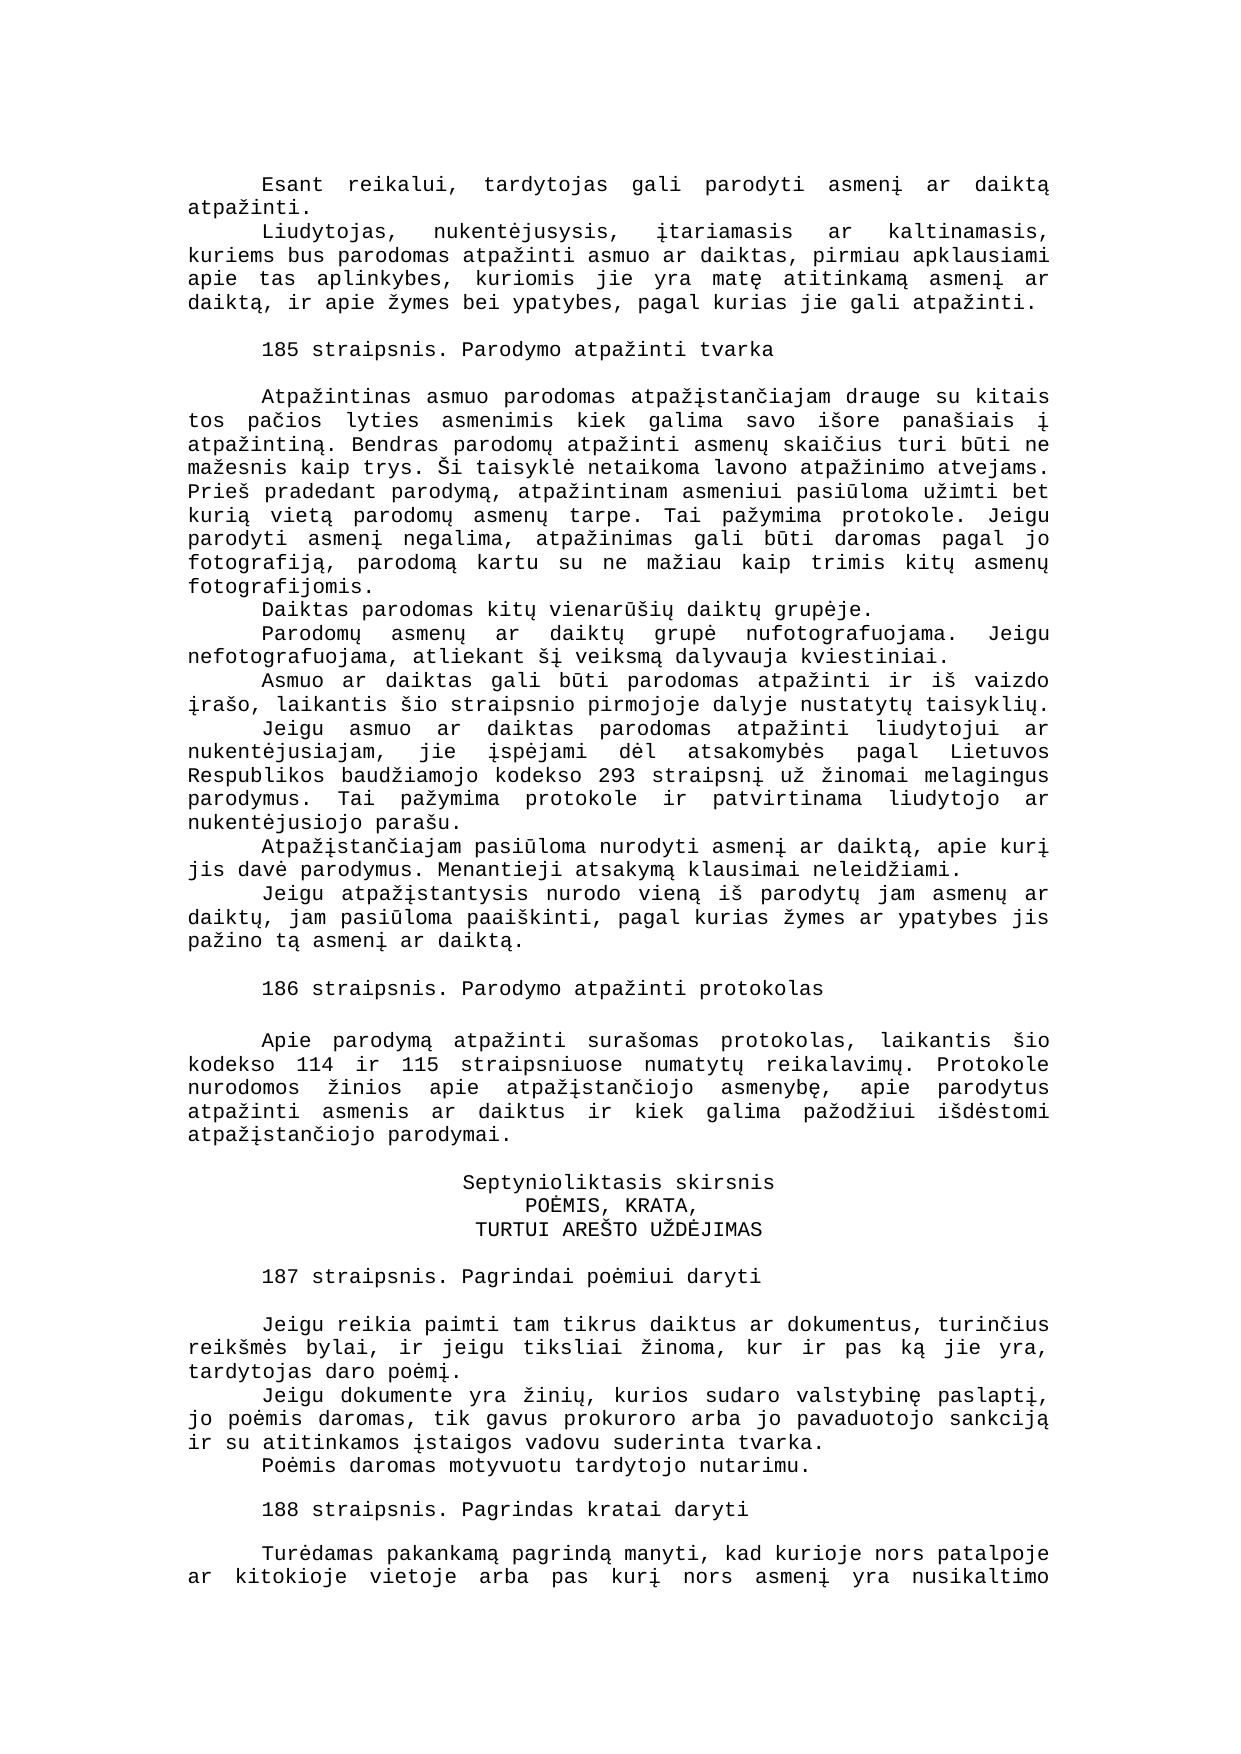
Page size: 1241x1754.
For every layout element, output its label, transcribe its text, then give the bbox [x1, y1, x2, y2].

text Turėdamas pakankamą pagrindą manyti, kad kurioje nors patalpoje ar kitokioje vietoje arba pas kurį nors asmenį yra nusikaltimo [187, 1543, 1050, 1590]
text Asmuo ar daiktas gali būti parodomas atpažinti ir iš vaizdo įrašo, laikantis šio straipsnio pirmojoje dalyje nustatytų taisyklių. [187, 670, 1050, 717]
text Atpažįstančiajam pasiūloma nurodyti asmenį ar daiktą, apie kurį jis davė parodymus. Menantieji atsakymą klausimai neleidžiami. [187, 836, 1050, 883]
text Jeigu asmuo ar daiktas parodomas atpažinti liudytojui ar nukentėjusiajam, jie įspėjami dėl atsakomybės pagal Lietuvos Respublikos baudžiamojo kodekso 293 straipsnį už žinomai melagingus parodymus. Tai pažymima protokole ir patvirtinama liudytojo ar nukentėjusiojo parašu. [187, 717, 1050, 836]
text Parodomų asmenų ar daiktų grupė nufotografuojama. Jeigu nefotografuojama, atliekant šį veiksmą dalyvauja kviestiniai. [187, 623, 1050, 670]
text 186 straipsnis. Parodymo atpažinti protokolas [187, 978, 1050, 1001]
text POĖMIS, KRATA, [187, 1195, 1050, 1219]
text Septynioliktasis skirsnis [187, 1172, 1050, 1195]
text Jeigu reikia paimti tam tikrus daiktus ar dokumentus, turinčius reikšmės bylai, ir jeigu tiksliai žinoma, kur ir pas ką jie yra, tardytojas daro poėmį. [187, 1314, 1050, 1384]
text 187 straipsnis. Pagrindai poėmiui daryti [187, 1266, 1050, 1290]
text 185 straipsnis. Parodymo atpažinti tvarka [187, 339, 1050, 363]
text Atpažintinas asmuo parodomas atpažįstančiajam drauge su kitais tos pačios lyties asmenimis kiek galima savo išore panašiais į atpažintiną. Bendras parodomų atpažinti asmenų skaičius turi būti ne mažesnis kaip trys. Ši taisyklė netaikoma lavono atpažinimo atvejams. Prieš pradedant parodymą, atpažintinam asmeniui pasiūloma užimti bet kurią vietą parodomų asmenų tarpe. Tai pažymima protokole. Jeigu parodyti asmenį negalima, atpažinimas gali būti daromas pagal jo fotografiją, parodomą kartu su ne mažiau kaip trimis kitų asmenų fotografijomis. [187, 386, 1050, 599]
text Esant reikalui, tardytojas gali parodyti asmenį ar daiktą atpažinti. [187, 174, 1050, 221]
text 188 straipsnis. Pagrindas kratai daryti [187, 1499, 1050, 1523]
text TURTUI AREŠTO UŽDĖJIMAS [187, 1219, 1050, 1243]
text Poėmis daromas motyvuotu tardytojo nutarimu. [187, 1456, 1050, 1479]
text Jeigu atpažįstantysis nurodo vieną iš parodytų jam asmenų ar daiktų, jam pasiūloma paaiškinti, pagal kurias žymes ar ypatybes jis pažino tą asmenį ar daiktą. [187, 883, 1050, 954]
text Liudytojas, nukentėjusysis, įtariamasis ar kaltinamasis, kuriems bus parodomas atpažinti asmuo ar daiktas, pirmiau apklausiami apie tas aplinkybes, kuriomis jie yra matę atitinkamą asmenį ar daiktą, ir apie žymes bei ypatybes, pagal kurias jie gali atpažinti. [187, 221, 1050, 316]
text Daiktas parodomas kitų vienarūšių daiktų grupėje. [187, 599, 1050, 623]
text Apie parodymą atpažinti surašomas protokolas, laikantis šio kodekso 114 ir 115 straipsniuose numatytų reikalavimų. Protokole nurodomos žinios apie atpažįstančiojo asmenybę, apie parodytus atpažinti asmenis ar daiktus ir kiek galima pažodžiui išdėstomi atpažįstančiojo parodymai. [187, 1030, 1050, 1148]
text Jeigu dokumente yra žinių, kurios sudaro valstybinę paslaptį, jo poėmis daromas, tik gavus prokuroro arba jo pavaduotojo sankciją ir su atitinkamos įstaigos vadovu suderinta tvarka. [187, 1384, 1050, 1456]
